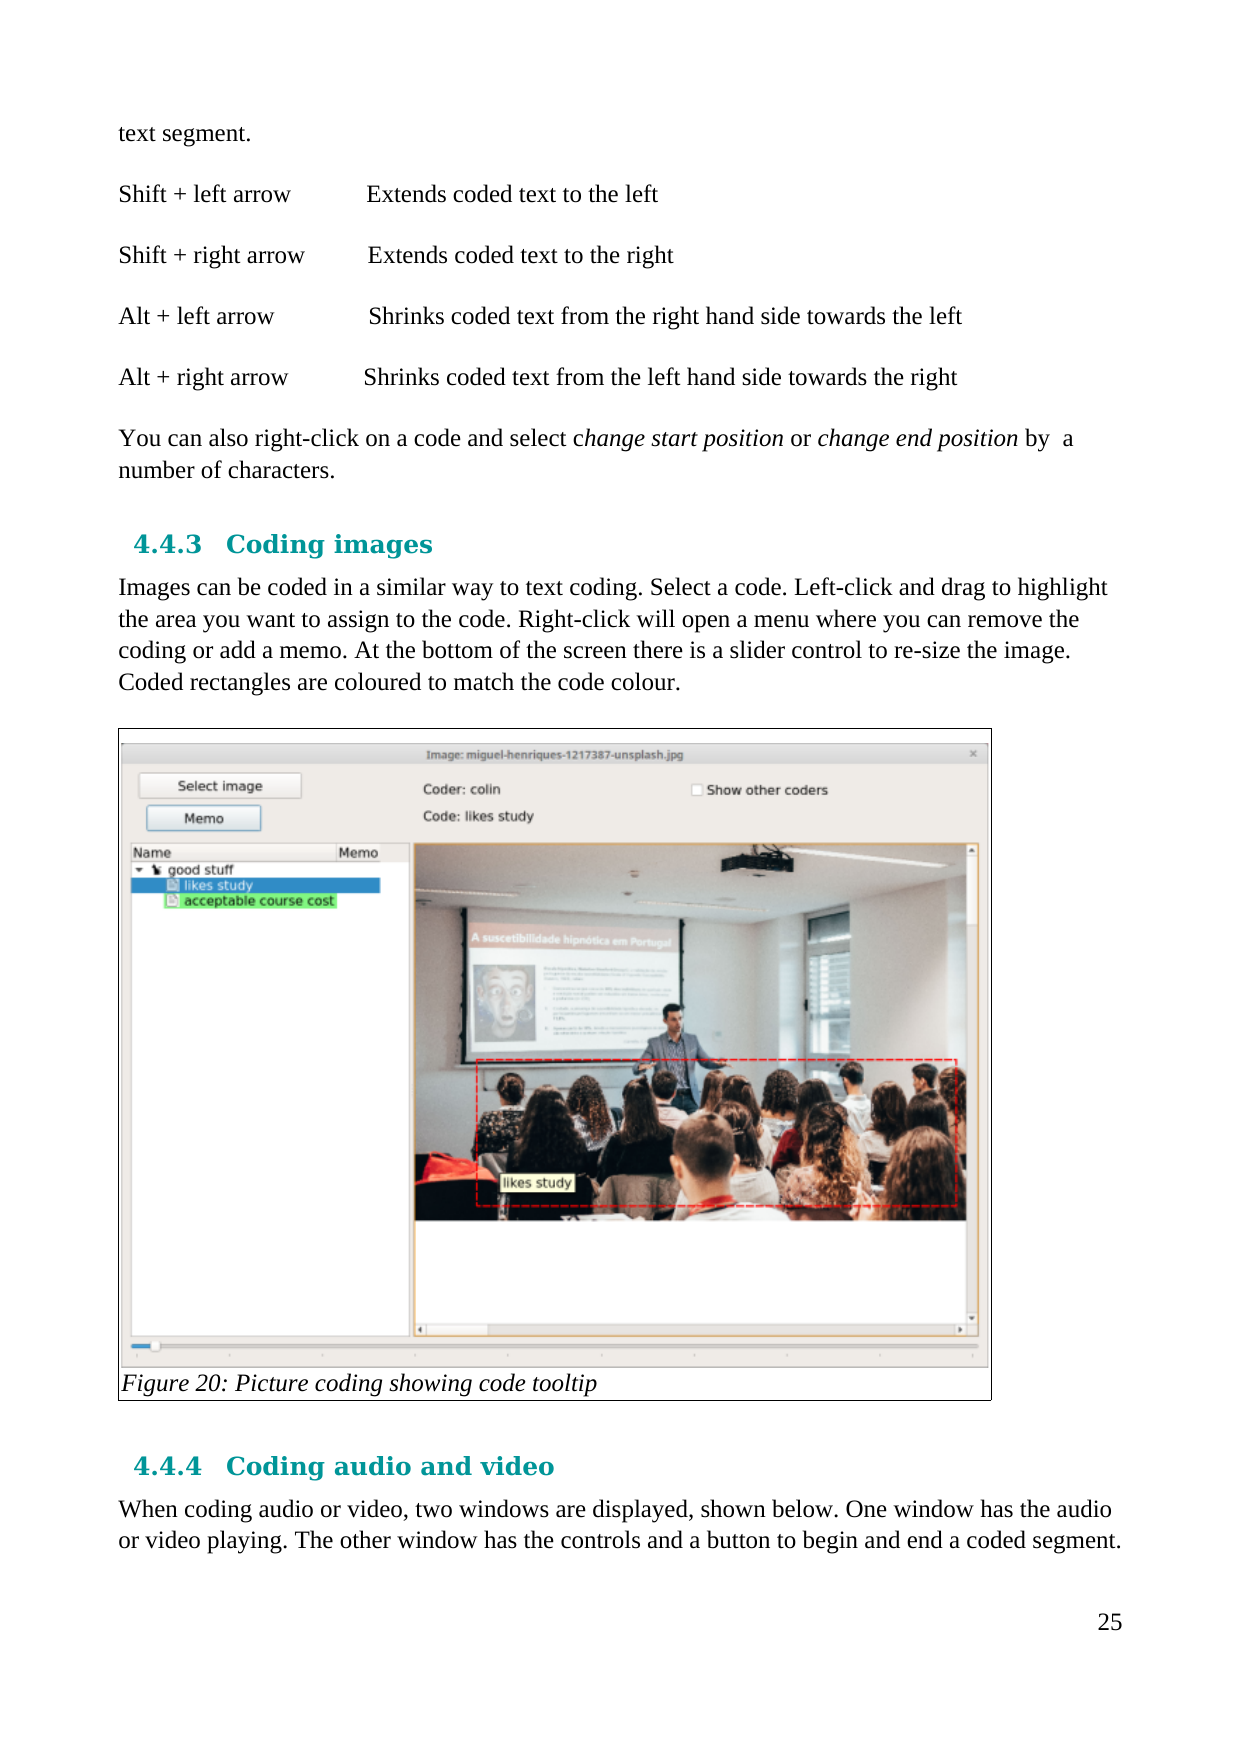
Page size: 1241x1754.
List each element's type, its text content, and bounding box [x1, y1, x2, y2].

text You can also right-click on a code and select change start position or change end position by a number of characters. [118, 423, 1122, 484]
text Shift + left arrow Extends coded text to the left [118, 179, 1122, 208]
text Images can be coded in a similar way to text coding. Select a code. Left-click and drag to highlight the area you want to assign to the code. Right-click will open a menu where you can remove the coding or add a memo. At the bottom of the screen there is a slider control to re-size the image. Coded rectangles are coloured to match the code colour. [118, 572, 1122, 696]
text Alt + left arrow Shrinks coded text from the right hand side towards the left [118, 301, 1122, 330]
text Figure 20: Picture coding showing code tooltip [121, 1368, 988, 1397]
text text segment. [118, 118, 1122, 147]
picture [121, 743, 989, 1368]
subtitle Coding audio and video [124, 1452, 1122, 1481]
text Shift + right arrow Extends coded text to the right [118, 240, 1122, 269]
subtitle Coding images [124, 531, 1122, 560]
text Alt + right arrow Shrinks coded text from the left hand side towards the right [118, 362, 1122, 391]
text When coding audio or video, two windows are displayed, shown below. One window has the audio or video playing. The other window has the controls and a button to begin and end a coded segment. [118, 1494, 1122, 1554]
